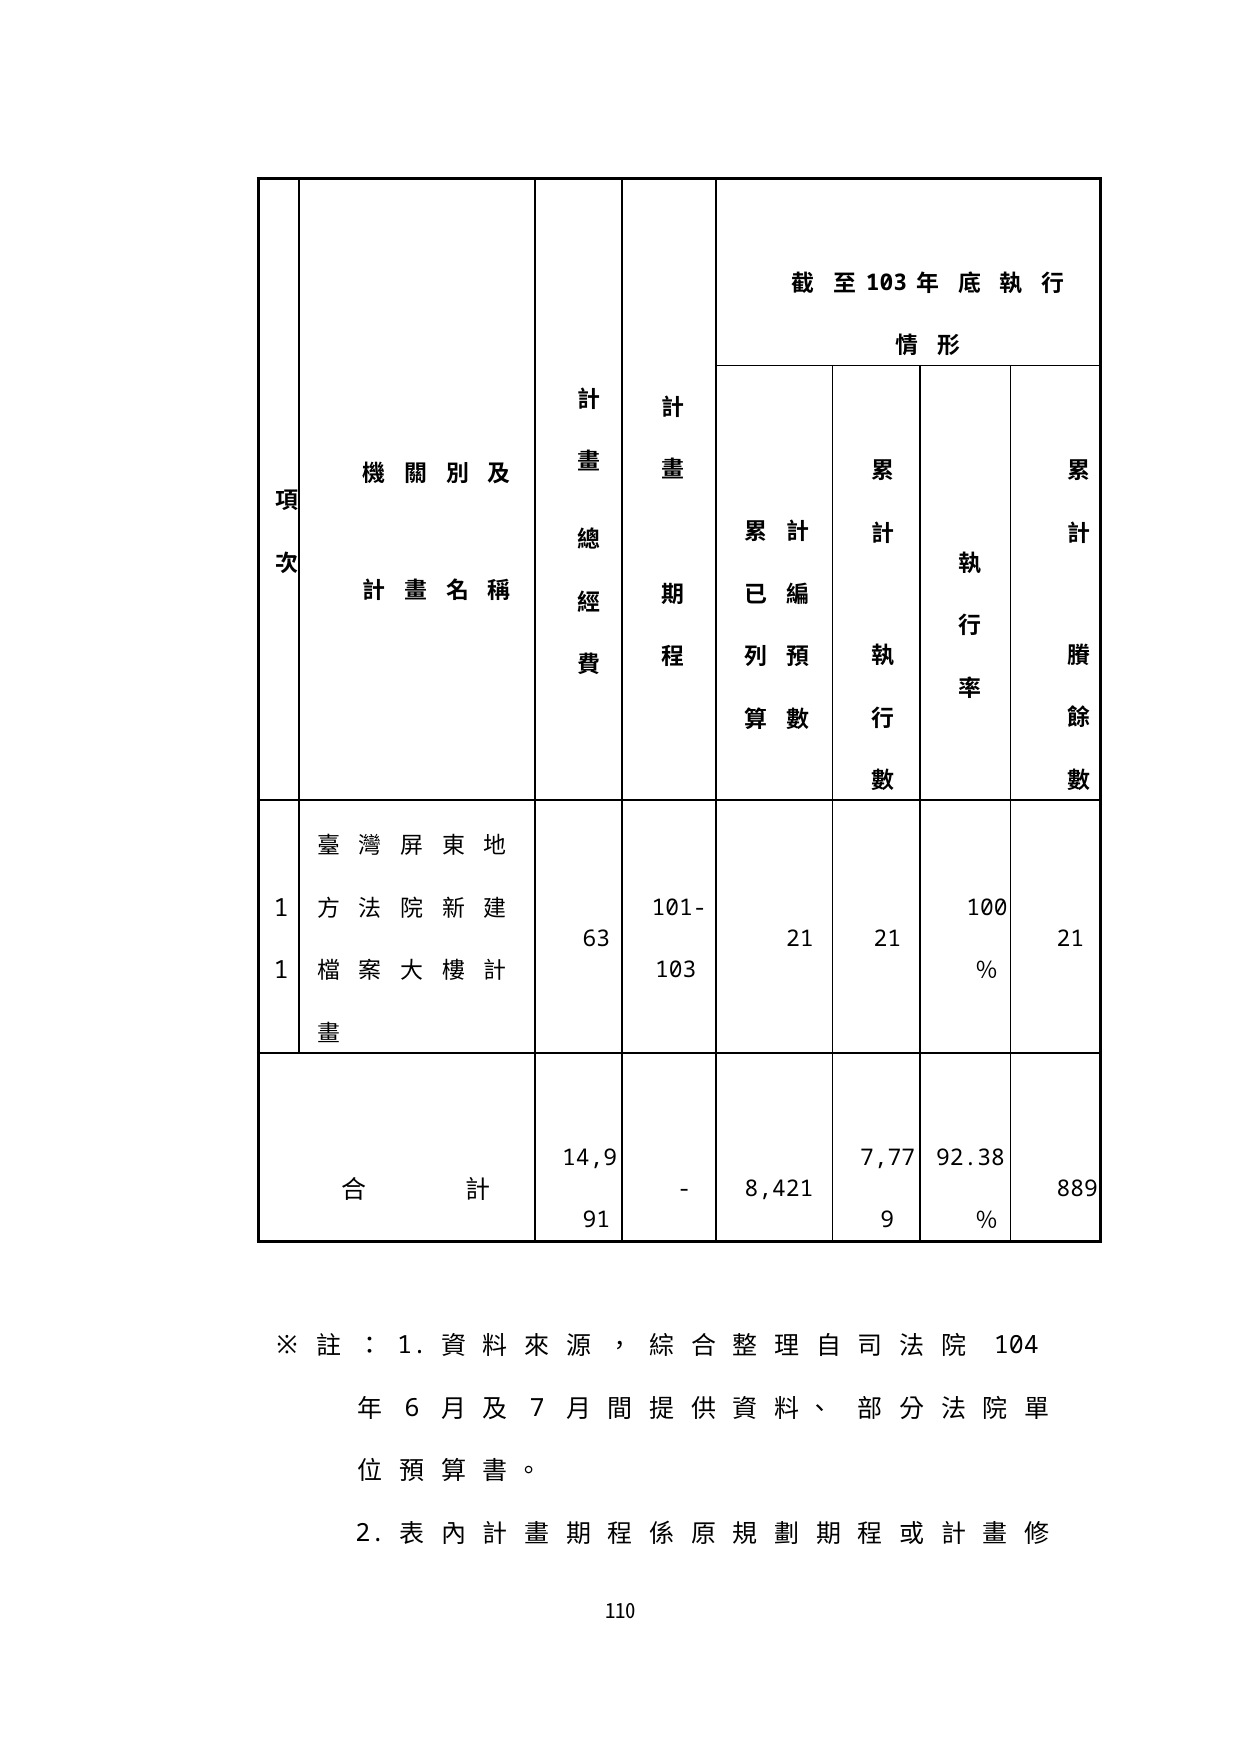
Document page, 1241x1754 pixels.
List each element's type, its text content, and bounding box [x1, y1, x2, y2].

table_cell 8,421 [717, 1054, 832, 1240]
table_cell 92.38％ [921, 1054, 1010, 1240]
table_header 計畫 期程 [623, 180, 715, 799]
table_cell 21 [1011, 801, 1099, 1052]
table_cell 執行率 [921, 366, 1010, 799]
table_cell 7,779 [833, 1054, 919, 1240]
table_cell 累計 執行數 [833, 366, 919, 799]
table_cell 21 [717, 801, 832, 1052]
table_cell 累計已編列預算數 [717, 366, 832, 799]
table_cell 合 計 [260, 1054, 534, 1240]
text ※註：1.資料來源，綜合整理自司法院104年6月及7月間提供資料、部分法院單位預算書。 [242, 1302, 1058, 1490]
table_cell 11 [260, 801, 298, 1052]
table_cell 101-103 [623, 801, 715, 1052]
table_cell 63 [536, 801, 621, 1052]
table_cell 100％ [921, 801, 1010, 1052]
table_cell 889 [1011, 1054, 1099, 1240]
table_cell 14,991 [536, 1054, 621, 1240]
table_header 截至103年底執行情形 [717, 180, 1099, 365]
table_cell - [623, 1054, 715, 1240]
table_header 項次 [260, 180, 298, 799]
table_cell 累計 賸餘數 [1011, 366, 1099, 799]
table_cell 臺灣屏東地方法院新建檔案大樓計畫 [300, 801, 534, 1052]
table_header 機關別及 計畫名稱 [300, 180, 534, 799]
text 2.表內計畫期程係原規劃期程或計畫修 [318, 1490, 1058, 1552]
table_cell 21 [833, 801, 919, 1052]
table_header 計畫 總經費 [536, 180, 621, 799]
